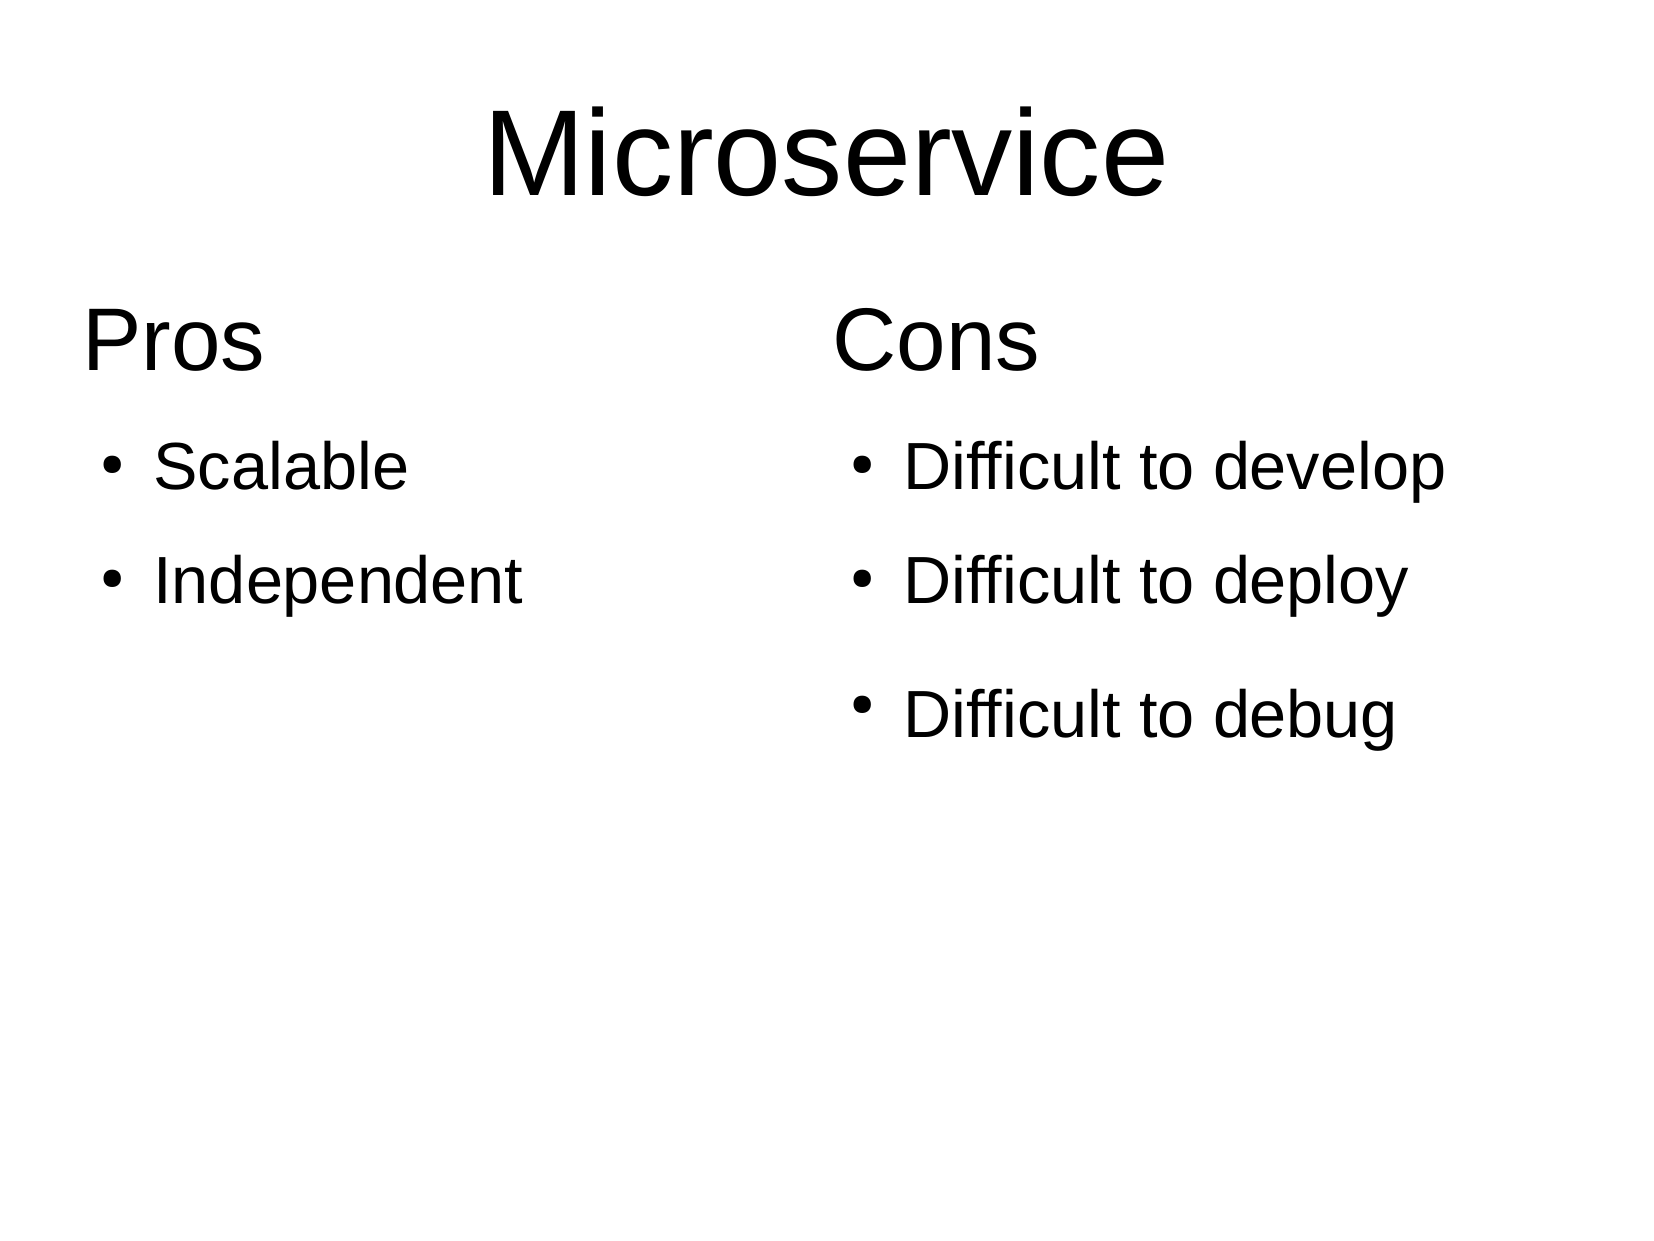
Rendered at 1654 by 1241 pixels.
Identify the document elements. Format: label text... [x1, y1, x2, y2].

title Microservice [82, 49, 1571, 257]
list Cons Difficult to develop Difficult to deploy Difficult to debug [832, 290, 1576, 1010]
list Pros Scalable Independent [82, 290, 826, 1010]
